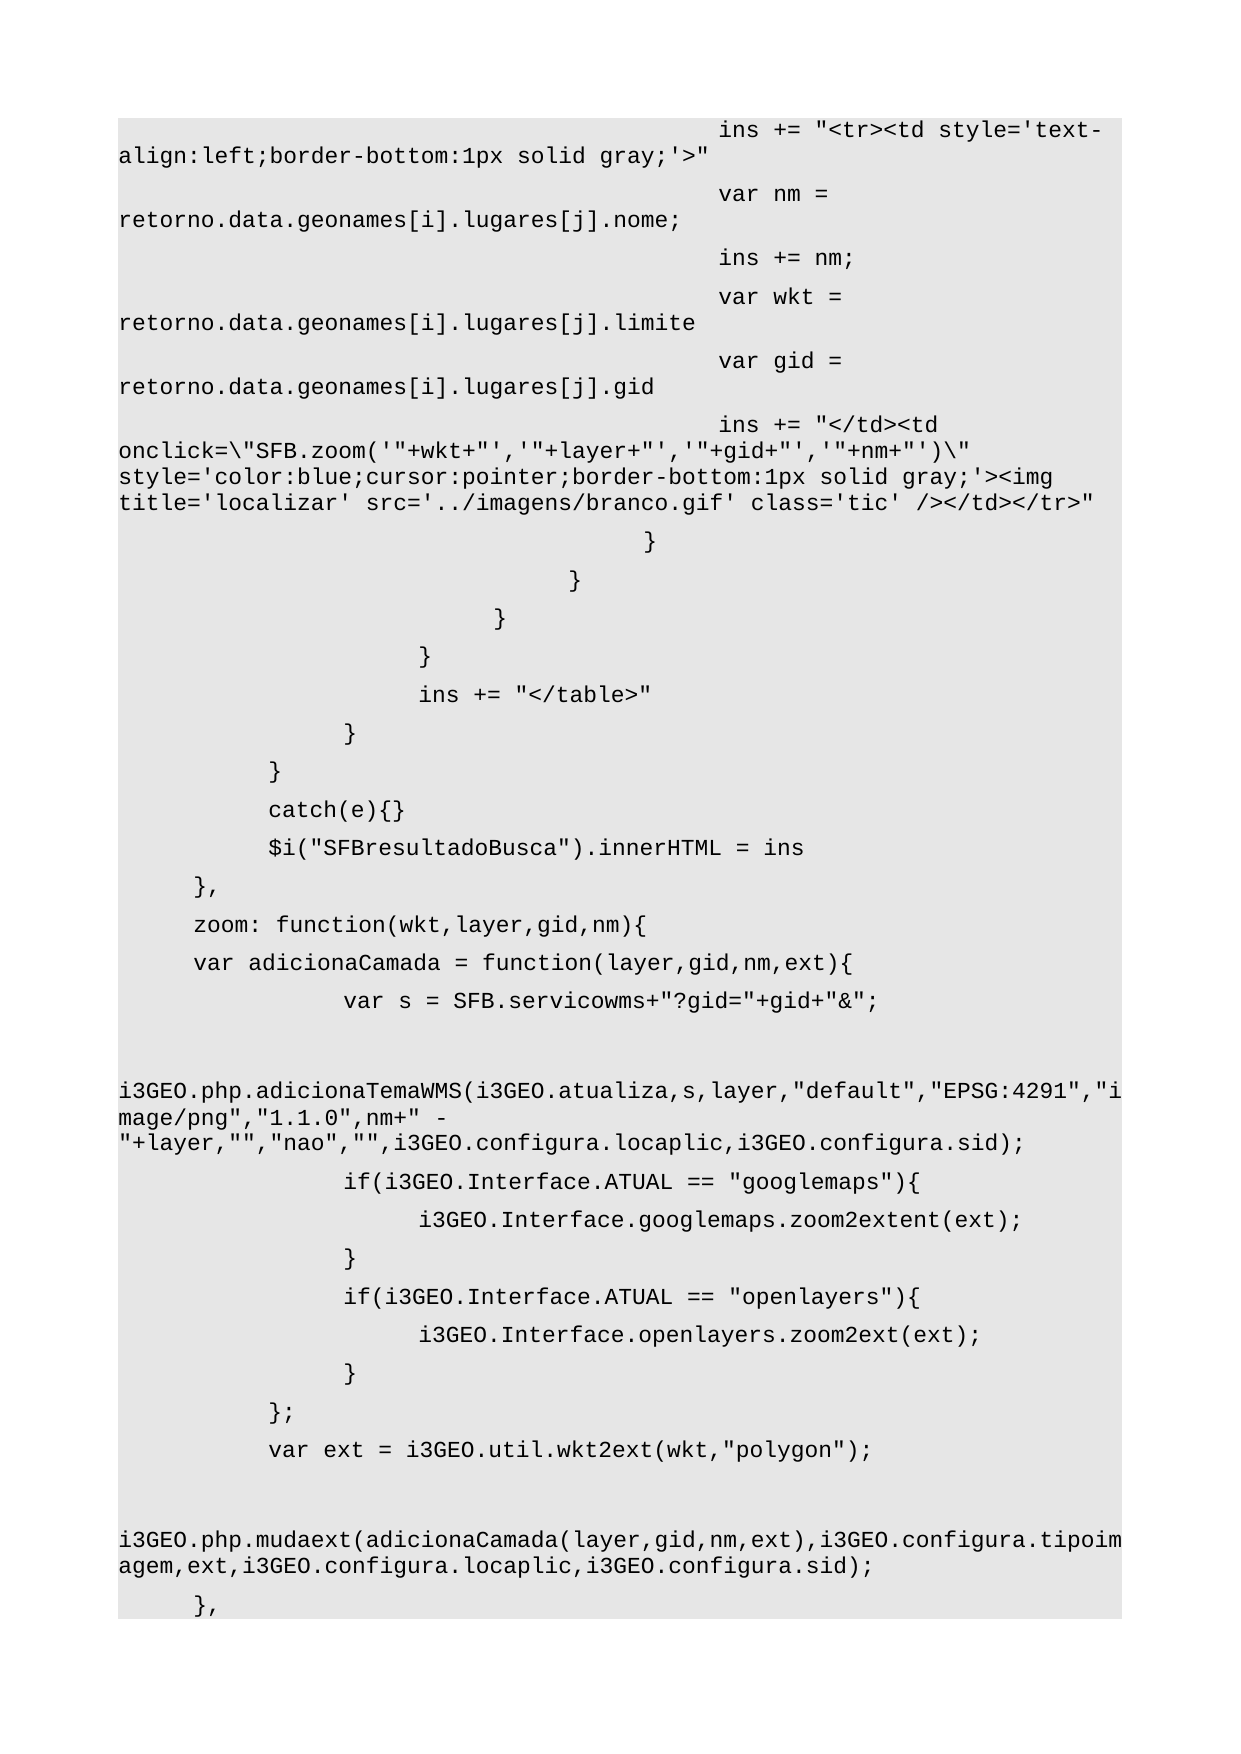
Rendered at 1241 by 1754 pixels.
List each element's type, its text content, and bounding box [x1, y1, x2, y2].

text i3GEO.Interface.googlemaps.zoom2extent(ext); [118, 1208, 1122, 1234]
text $i("SFBresultadoBusca").innerHTML = ins [118, 836, 1122, 862]
text var adicionaCamada = function(layer,gid,nm,ext){ [118, 951, 1122, 977]
text ins += "</td><td onclick=\"SFB.zoom('"+wkt+"','"+layer+"','"+gid+"','"+nm+"')\" style='color:blue;cursor:pointer;border-bottom:1px solid gray;'><img title='localizar' src='../imagens/branco.gif' class='tic' /></td></tr>" [118, 413, 1122, 517]
text var nm = retorno.data.geonames[i].lugares[j].nome; [118, 182, 1122, 234]
text } [118, 760, 1122, 786]
text }; [118, 1400, 1122, 1426]
text } [118, 568, 1122, 594]
text } [118, 645, 1122, 671]
text } [118, 606, 1122, 632]
text zoom: function(wkt,layer,gid,nm){ [118, 913, 1122, 939]
text } [118, 1247, 1122, 1273]
text if(i3GEO.Interface.ATUAL == "googlemaps"){ [118, 1170, 1122, 1196]
text var gid = retorno.data.geonames[i].lugares[j].gid [118, 349, 1122, 401]
text if(i3GEO.Interface.ATUAL == "openlayers"){ [118, 1285, 1122, 1311]
text catch(e){} [118, 798, 1122, 824]
text var ext = i3GEO.util.wkt2ext(wkt,"polygon"); [118, 1438, 1122, 1464]
text var s = SFB.servicowms+"?gid="+gid+"&"; [118, 990, 1122, 1016]
text ins += "</table>" [118, 683, 1122, 709]
text }, [118, 875, 1122, 901]
text } [118, 530, 1122, 556]
text } [118, 721, 1122, 747]
text ins += nm; [118, 247, 1122, 273]
text i3GEO.Interface.openlayers.zoom2ext(ext); [118, 1323, 1122, 1349]
text } [118, 1362, 1122, 1388]
text ins += "<tr><td style='text-align:left;border-bottom:1px solid gray;'>" [118, 118, 1122, 170]
text i3GEO.php.adicionaTemaWMS(i3GEO.atualiza,s,layer,"default","EPSG:4291","image/png","1.1.0",nm+" - "+layer,"","nao","",i3GEO.configura.locaplic,i3GEO.configura.sid); [118, 1028, 1122, 1158]
text var wkt = retorno.data.geonames[i].lugares[j].limite [118, 285, 1122, 337]
text }, [118, 1593, 1122, 1619]
text i3GEO.php.mudaext(adicionaCamada(layer,gid,nm,ext),i3GEO.configura.tipoimagem,ext,i3GEO.configura.locaplic,i3GEO.configura.sid); [118, 1477, 1122, 1581]
